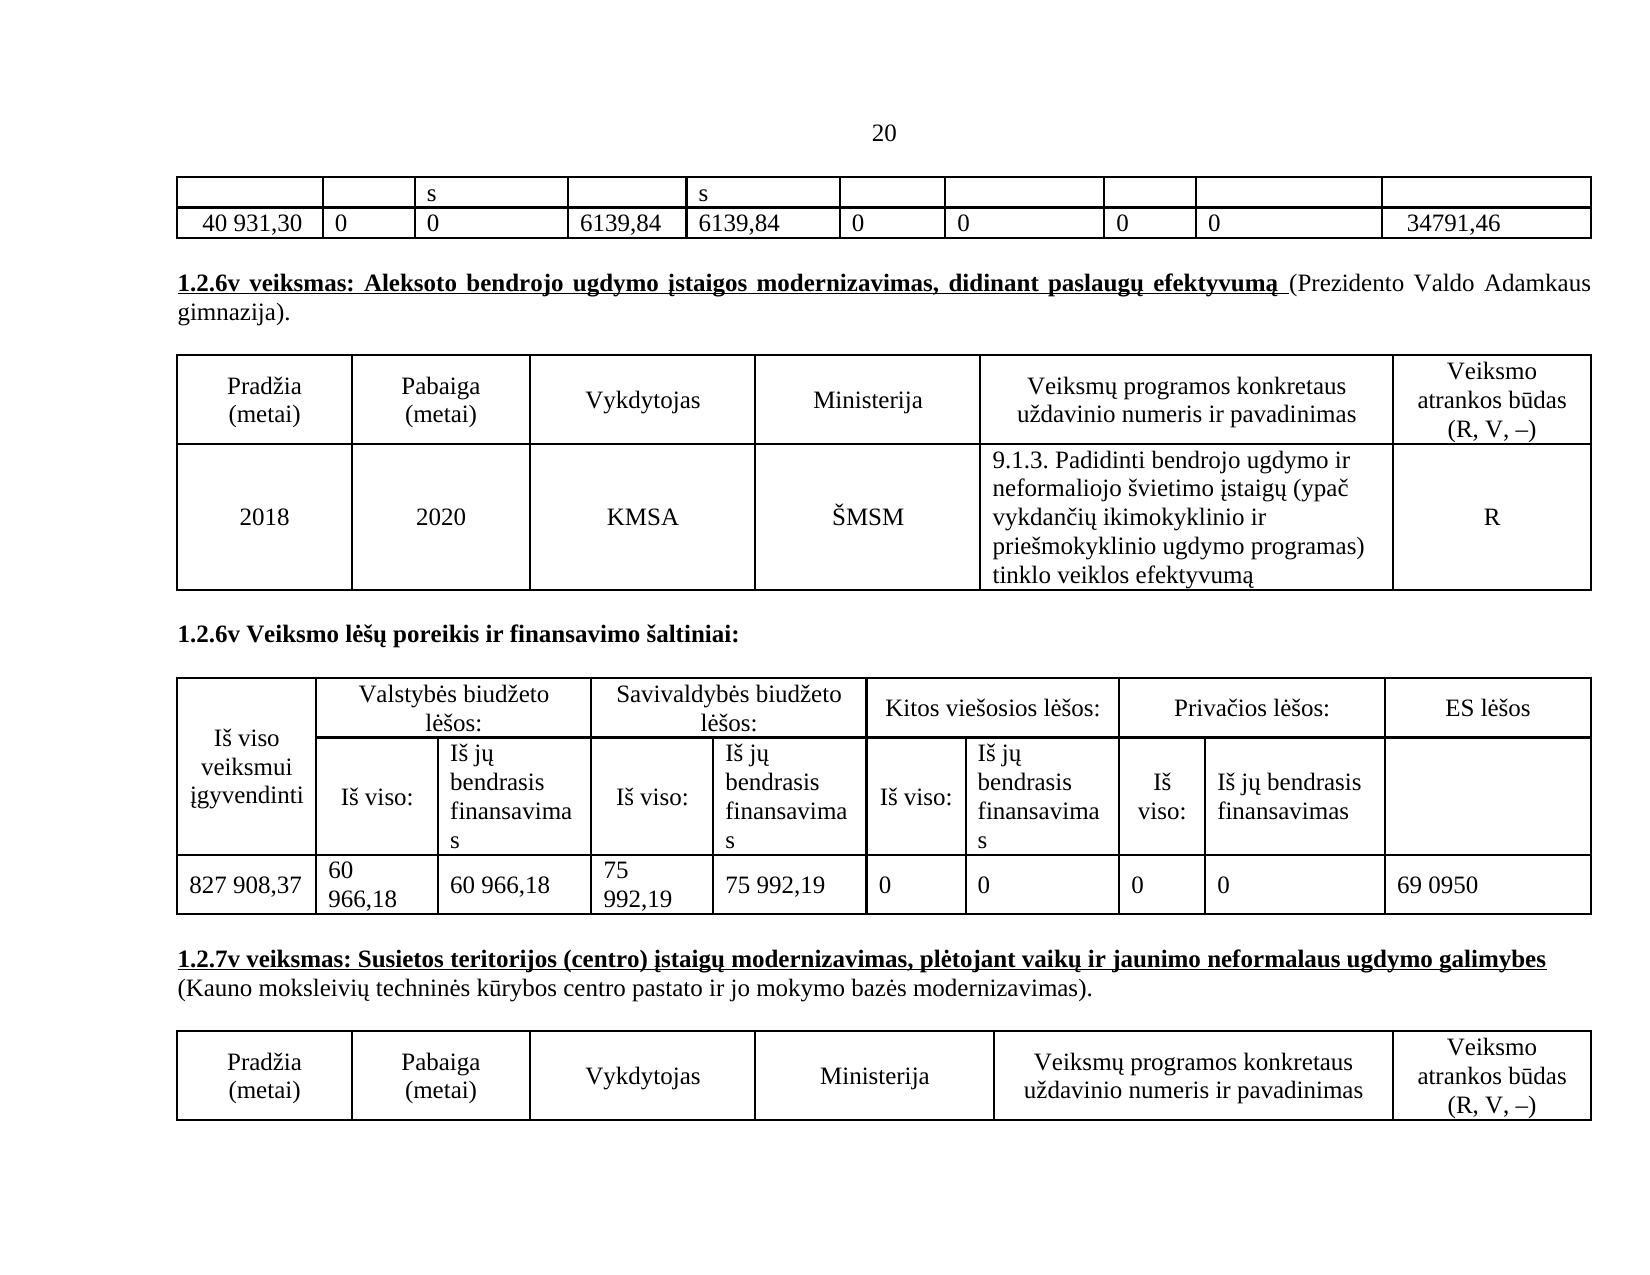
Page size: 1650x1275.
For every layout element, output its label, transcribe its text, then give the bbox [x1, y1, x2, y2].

table_cell 9.1.3. Padidinti bendrojo ugdymo ir neformaliojo švietimo įstaigų (ypač vykdančių ikimokyklinio ir priešmokyklinio ugdymo programas) tinklo veiklos efektyvumą [981, 445, 1392, 588]
table_cell [1386, 739, 1590, 853]
table_cell s [416, 178, 567, 206]
table_header Vykdytojas [531, 1032, 754, 1118]
table_header Privačios lėšos: [1120, 679, 1384, 736]
table_cell 0 [967, 856, 1118, 913]
table_header ES lėšos [1386, 679, 1590, 736]
table_header Kitos viešosios lėšos: [868, 679, 1118, 736]
table_cell s [688, 178, 839, 206]
table_cell [1197, 178, 1381, 206]
table_cell 2020 [353, 445, 529, 588]
table_cell 0 [946, 209, 1103, 237]
table_cell 827 908,37 [178, 856, 315, 913]
table_header Valstybės biudžeto lėšos: [317, 679, 590, 736]
table_header Savivaldybės biudžeto lėšos: [592, 679, 865, 736]
table_cell 34791,46 [1383, 209, 1590, 237]
table_cell [1383, 178, 1590, 206]
table_cell [569, 178, 685, 206]
table_header Pradžia (metai) [178, 356, 351, 443]
table_cell [324, 178, 414, 206]
table_cell ŠMSM [756, 445, 979, 588]
table_header Veiksmo atrankos būdas (R, V, –) [1394, 1032, 1590, 1118]
table_cell 75 992,19 [714, 856, 865, 913]
table_cell 6139,84 [569, 209, 685, 237]
table_cell Iš jų bendrasis finansavimas [439, 739, 590, 853]
table_cell KMSA [531, 445, 754, 588]
table_header Ministerija [756, 356, 979, 443]
table_cell 0 [868, 856, 965, 913]
table_cell 60 966,18 [439, 856, 590, 913]
table_header Iš viso veiksmui įgyvendinti [178, 679, 315, 853]
table_header [178, 178, 322, 206]
table_cell 2018 [178, 445, 351, 588]
text 1.2.7v veiksmas: Susietos teritorijos (centro) įstaigų modernizavimas, plėtojant vaikų ir jaunimo neformalaus ugdymo galimybes (Kauno moksleivių techninės kūrybos centro pastato ir jo mokymo bazės modernizavimas). [177, 944, 1591, 1001]
table_header Veiksmų programos konkretaus uždavinio numeris ir pavadinimas [981, 356, 1392, 443]
table_cell 0 [1197, 209, 1381, 237]
table_cell R [1394, 445, 1590, 588]
table_cell 0 [841, 209, 944, 237]
table_header Vykdytojas [531, 356, 754, 443]
table_cell Iš jų bendrasis finansavimas [1206, 739, 1384, 853]
table_cell 0 [416, 209, 567, 237]
table_cell 0 [1206, 856, 1384, 913]
table_cell 6139,84 [688, 209, 839, 237]
table_cell 0 [1120, 856, 1204, 913]
table_header Pradžia (metai) [178, 1032, 351, 1118]
table_cell [946, 178, 1103, 206]
table_cell 0 [324, 209, 414, 237]
table_cell [841, 178, 944, 206]
table_cell 0 [1105, 209, 1195, 237]
table_cell 40 931,30 [178, 209, 322, 237]
table_header Pabaiga (metai) [353, 356, 529, 443]
table_cell Iš viso: [1120, 739, 1204, 853]
table_header Pabaiga (metai) [353, 1032, 529, 1118]
text 1.2.6v Veiksmo lėšų poreikis ir finansavimo šaltiniai: [177, 619, 1591, 648]
text 1.2.6v veiksmas: Aleksoto bendrojo ugdymo įstaigos modernizavimas, didinant paslaugų efektyvumą (Prezidento Valdo Adamkaus gimnazija). [177, 268, 1591, 326]
table_cell 69 0950 [1386, 856, 1590, 913]
table_header Ministerija [756, 1032, 993, 1118]
table_cell [1105, 178, 1195, 206]
table_header Veiksmų programos konkretaus uždavinio numeris ir pavadinimas [995, 1032, 1392, 1118]
table_cell Iš jų bendrasis finansavimas [967, 739, 1118, 853]
table_cell 75 992,19 [592, 856, 712, 913]
table_cell Iš viso: [592, 739, 712, 853]
table_cell 60 966,18 [317, 856, 437, 913]
table_header Veiksmo atrankos būdas (R, V, –) [1394, 356, 1590, 443]
table_cell Iš jų bendrasis finansavimas [714, 739, 865, 853]
table_cell Iš viso: [868, 739, 965, 853]
table_cell Iš viso: [317, 739, 437, 853]
